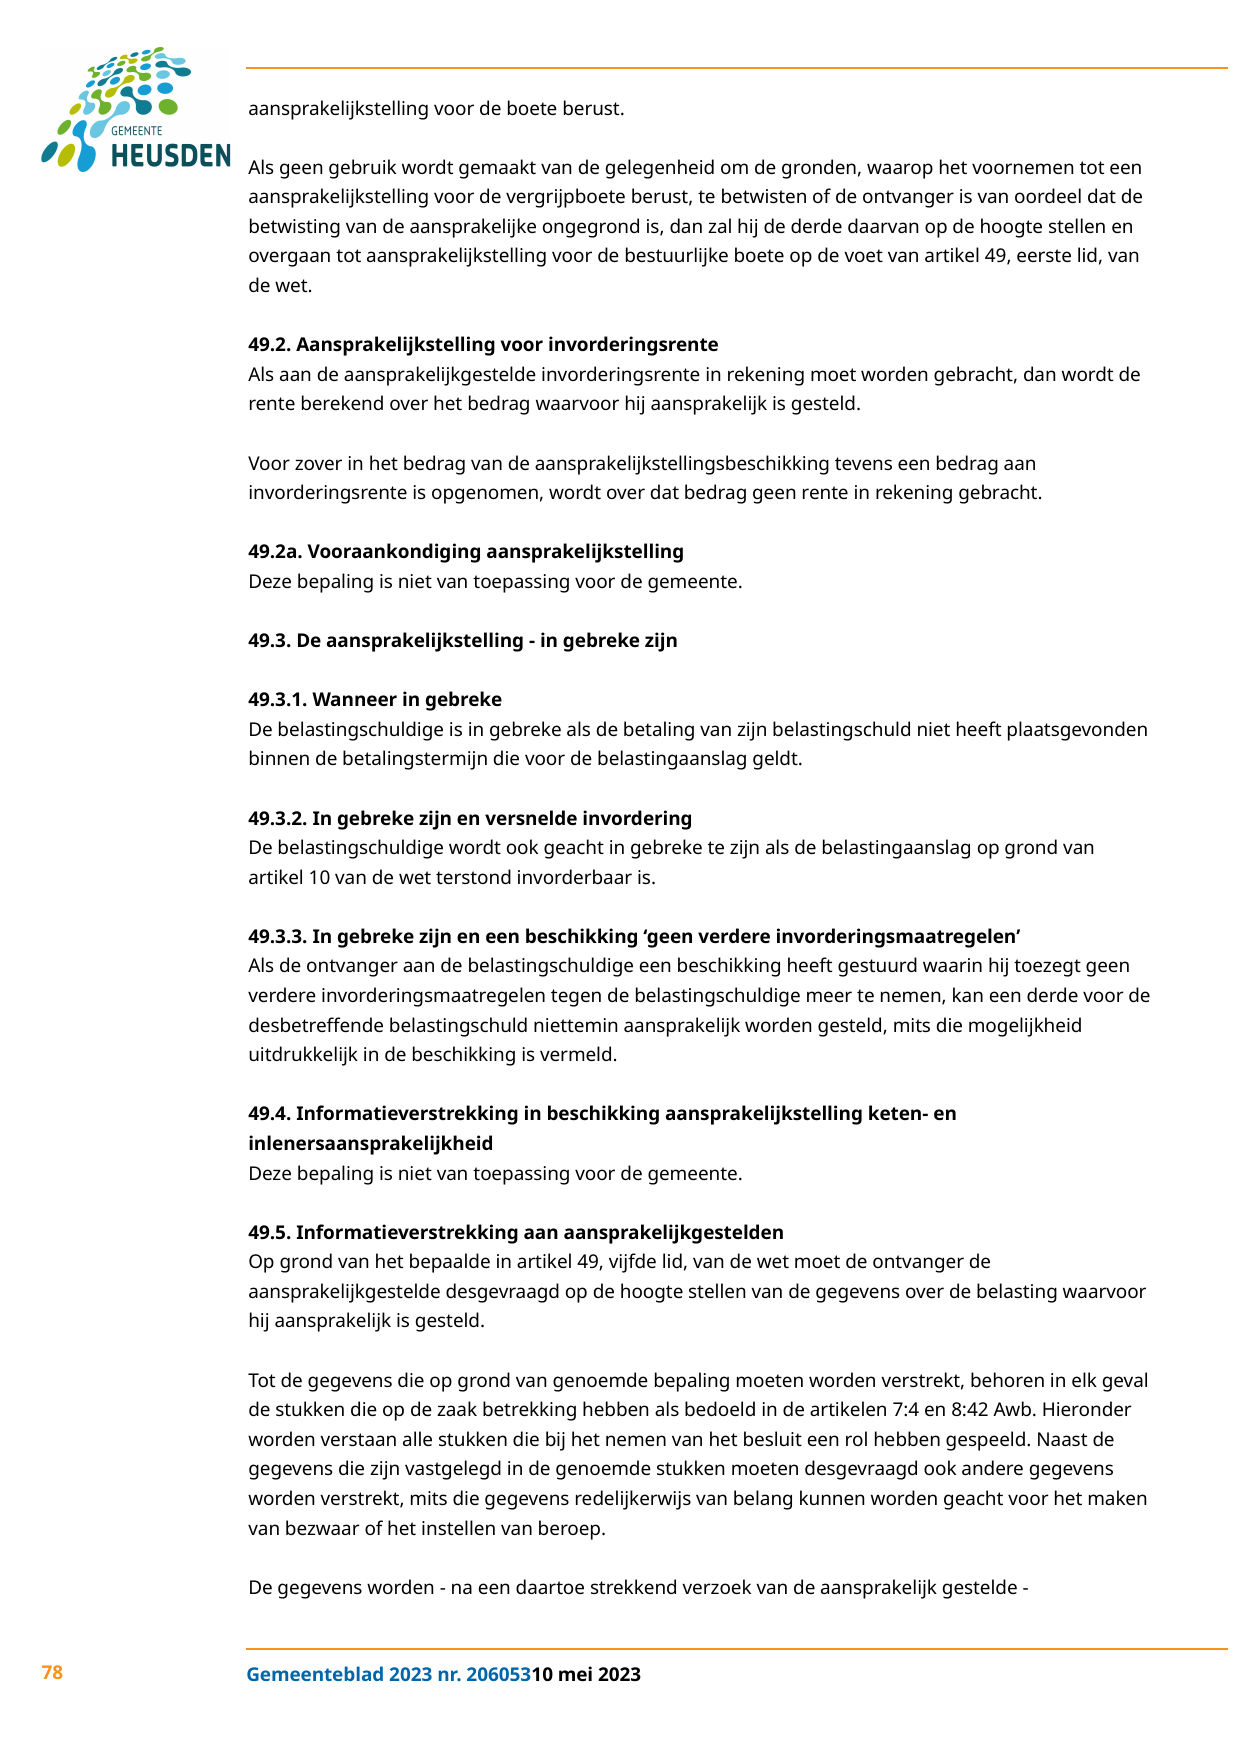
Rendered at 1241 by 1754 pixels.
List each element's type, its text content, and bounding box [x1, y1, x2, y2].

text 49.3. De aansprakelijkstelling - in gebreke zijn [248, 627, 1152, 653]
text aansprakelijkstelling voor de boete berust. [248, 95, 1152, 121]
text Als de ontvanger aan de belastingschuldige een beschikking heeft gestuurd waarin hij toezegt geen verdere invorderingsmaatregelen tegen de belastingschuldige meer te nemen, kan een derde voor de desbetreffende belastingschuld niettemin aansprakelijk worden gesteld, mits die mogelijkheid uitdrukkelijk in de beschikking is vermeld. [248, 953, 1152, 1067]
text 49.2a. Vooraankondiging aansprakelijkstelling [248, 538, 1152, 564]
text 49.5. Informatieverstrekking aan aansprakelijkgestelden [248, 1219, 1152, 1245]
text De belastingschuldige is in gebreke als de betaling van zijn belastingschuld niet heeft plaatsgevonden binnen de betalingstermijn die voor de belastingaanslag geldt. [248, 716, 1152, 771]
text 49.3.1. Wanneer in gebreke [248, 686, 1152, 712]
text 49.3.3. In gebreke zijn en een beschikking ‘geen verdere invorderingsmaatregelen’ [248, 923, 1152, 949]
text Tot de gegevens die op grond van genoemde bepaling moeten worden verstrekt, behoren in elk geval de stukken die op de zaak betrekking hebben als bedoeld in de artikelen 7:4 en 8:42 Awb. Hieronder worden verstaan alle stukken die bij het nemen van het besluit een rol hebben gespeeld. Naast de gegevens die zijn vastgelegd in de genoemde stukken moeten desgevraagd ook andere gegevens worden verstrekt, mits die gegevens redelijkerwijs van belang kunnen worden geacht voor het maken van bezwaar of het instellen van beroep. [248, 1367, 1152, 1541]
text 49.3.2. In gebreke zijn en versnelde invordering [248, 805, 1152, 831]
text 49.4. Informatieverstrekking in beschikking aansprakelijkstelling keten- en inlenersaansprakelijkheid [248, 1101, 1152, 1156]
text De belastingschuldige wordt ook geacht in gebreke te zijn als de belastingaanslag op grond van artikel 10 van de wet terstond invorderbaar is. [248, 834, 1152, 890]
text Als aan de aansprakelijkgestelde invorderingsrente in rekening moet worden gebracht, dan wordt de rente berekend over het bedrag waarvoor hij aansprakelijk is gesteld. [248, 361, 1152, 416]
text 49.2. Aansprakelijkstelling voor invorderingsrente [248, 331, 1152, 357]
text Als geen gebruik wordt gemaakt van de gelegenheid om de gronden, waarop het voornemen tot een aansprakelijkstelling voor de vergrijpboete berust, te betwisten of de ontvanger is van oordeel dat de betwisting van de aansprakelijke ongegrond is, dan zal hij de derde daarvan op de hoogte stellen en overgaan tot aansprakelijkstelling voor de bestuurlijke boete op de voet van artikel 49, eerste lid, van de wet. [248, 154, 1152, 298]
text Op grond van het bepaalde in artikel 49, vijfde lid, van de wet moet de ontvanger de aansprakelijkgestelde desgevraagd op de hoogte stellen van de gegevens over de belasting waarvoor hij aansprakelijk is gesteld. [248, 1248, 1152, 1333]
text Deze bepaling is niet van toepassing voor de gemeente. [248, 568, 1152, 594]
text Deze bepaling is niet van toepassing voor de gemeente. [248, 1160, 1152, 1186]
text Voor zover in het bedrag van de aansprakelijkstellingsbeschikking tevens een bedrag aan invorderingsrente is opgenomen, wordt over dat bedrag geen rente in rekening gebracht. [248, 450, 1152, 505]
picture [41, 47, 231, 172]
text De gegevens worden - na een daartoe strekkend verzoek van de aansprakelijk gestelde [248, 1574, 1152, 1600]
